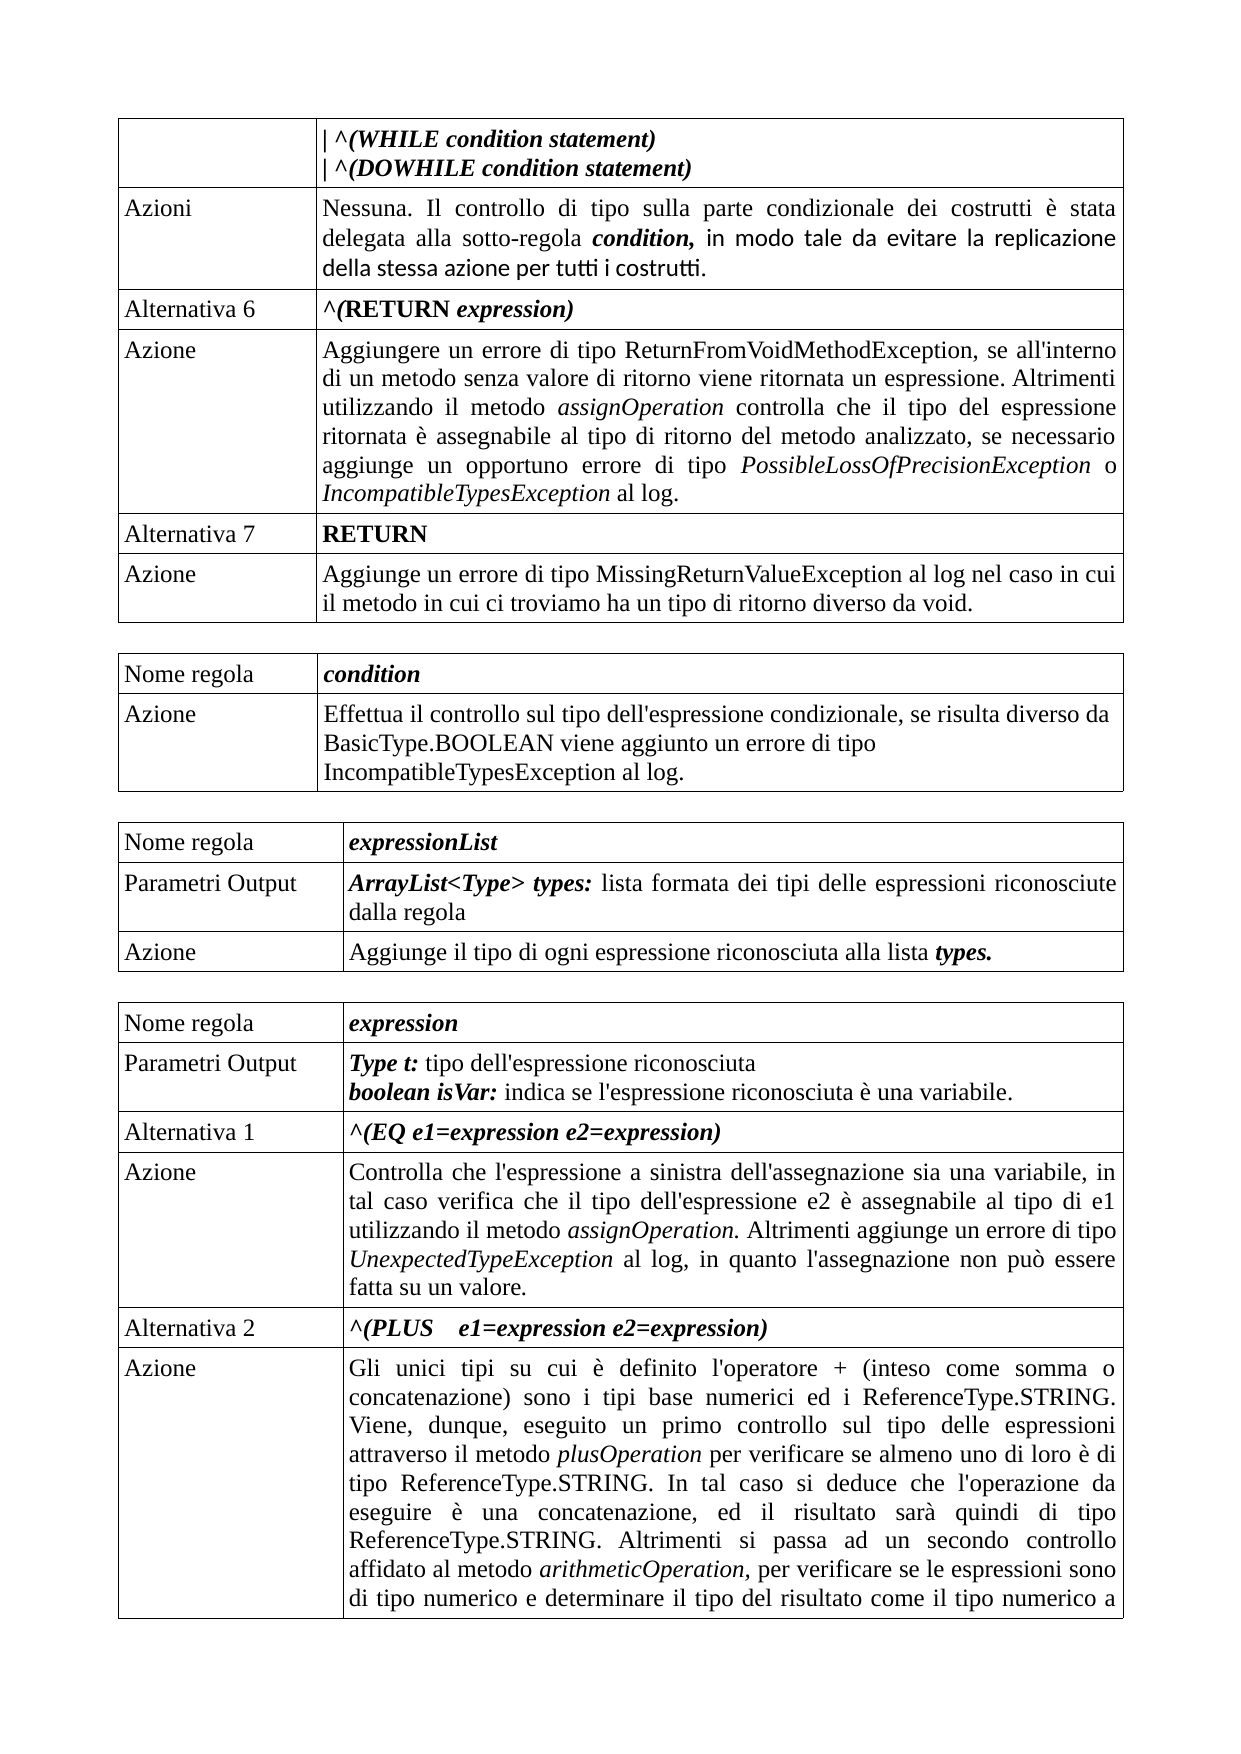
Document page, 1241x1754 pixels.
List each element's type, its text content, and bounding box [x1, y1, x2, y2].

table_cell Azione [119, 1153, 343, 1307]
table_cell ^(PLUS e1=expression e2=expression) [344, 1308, 1123, 1347]
table_cell Azioni [119, 188, 316, 288]
table_cell Alternativa 2 [119, 1308, 343, 1347]
table_cell Aggiunge il tipo di ogni espressione riconosciuta alla lista types. [344, 932, 1123, 971]
table_cell Type t: tipo dell'espressione riconosciuta boolean isVar: indica se l'espressione riconosciuta è una variabile. [344, 1043, 1123, 1111]
table_cell [119, 119, 316, 187]
table_cell Parametri Output [119, 1043, 343, 1111]
table_cell Controlla che l'espressione a sinistra dell'assegnazione sia una variabile, in tal caso verifica che il tipo dell'espressione e2 è assegnabile al tipo di e1 utilizzando il metodo assignOperation. Altrimenti aggiunge un errore di tipo UnexpectedTypeException al log, in quanto l'assegnazione non può essere fatta su un valore. [344, 1153, 1123, 1307]
table_header expressionList [344, 823, 1123, 862]
table_cell Alternativa 6 [119, 290, 316, 329]
table_header Nome regola [119, 823, 343, 862]
table_cell ^(RETURN expression) [317, 290, 1123, 329]
table_cell | ^(WHILE condition statement) | ^(DOWHILE condition statement) [317, 119, 1123, 187]
table_cell Gli unici tipi su cui è definito l'operatore + (inteso come somma o concatenazione) sono i tipi base numerici ed i ReferenceType.STRING. Viene, dunque, eseguito un primo controllo sul tipo delle espressioni attraverso il metodo plusOperation per verificare se almeno uno di loro è di tipo ReferenceType.STRING. In tal caso si deduce che l'operazione da eseguire è una concatenazione, ed il risultato sarà quindi di tipo ReferenceType.STRING. Altrimenti si passa ad un secondo controllo affidato al metodo arithmeticOperation, per verificare se le espressioni sono di tipo numerico e determinare il tipo del risultato come il tipo numerico a [344, 1348, 1123, 1618]
table_cell Azione [119, 554, 316, 622]
table_cell ArrayList<Type> types: lista formata dei tipi delle espressioni riconosciute dalla regola [344, 863, 1123, 931]
table_cell Azione [119, 1348, 343, 1618]
table_cell Aggiunge un errore di tipo MissingReturnValueException al log nel caso in cui il metodo in cui ci troviamo ha un tipo di ritorno diverso da void. [317, 554, 1123, 622]
table_cell Azione [119, 694, 317, 791]
table_cell RETURN [317, 514, 1123, 553]
table_cell Alternativa 7 [119, 514, 316, 553]
table_header condition [318, 654, 1123, 693]
table_cell Parametri Output [119, 863, 343, 931]
table_cell Effettua il controllo sul tipo dell'espressione condizionale, se risulta diverso da BasicType.BOOLEAN viene aggiunto un errore di tipo IncompatibleTypesException al log. [318, 694, 1123, 791]
table_cell Azione [119, 330, 316, 513]
table_header Nome regola [119, 654, 317, 693]
table_cell Nessuna. Il controllo di tipo sulla parte condizionale dei costrutti è stata delegata alla sotto-regola condition, in modo tale da evitare la replicazione della stessa azione per tutti i costrutti. [317, 188, 1123, 288]
table_cell ^(EQ e1=expression e2=expression) [344, 1112, 1123, 1152]
table_header Nome regola [119, 1003, 343, 1042]
table_cell Azione [119, 932, 343, 971]
table_cell Alternativa 1 [119, 1112, 343, 1152]
table_cell Aggiungere un errore di tipo ReturnFromVoidMethodException, se all'interno di un metodo senza valore di ritorno viene ritornata un espressione. Altrimenti utilizzando il metodo assignOperation controlla che il tipo del espressione ritornata è assegnabile al tipo di ritorno del metodo analizzato, se necessario aggiunge un opportuno errore di tipo PossibleLossOfPrecisionException o IncompatibleTypesException al log. [317, 330, 1123, 513]
table_header expression [344, 1003, 1123, 1042]
